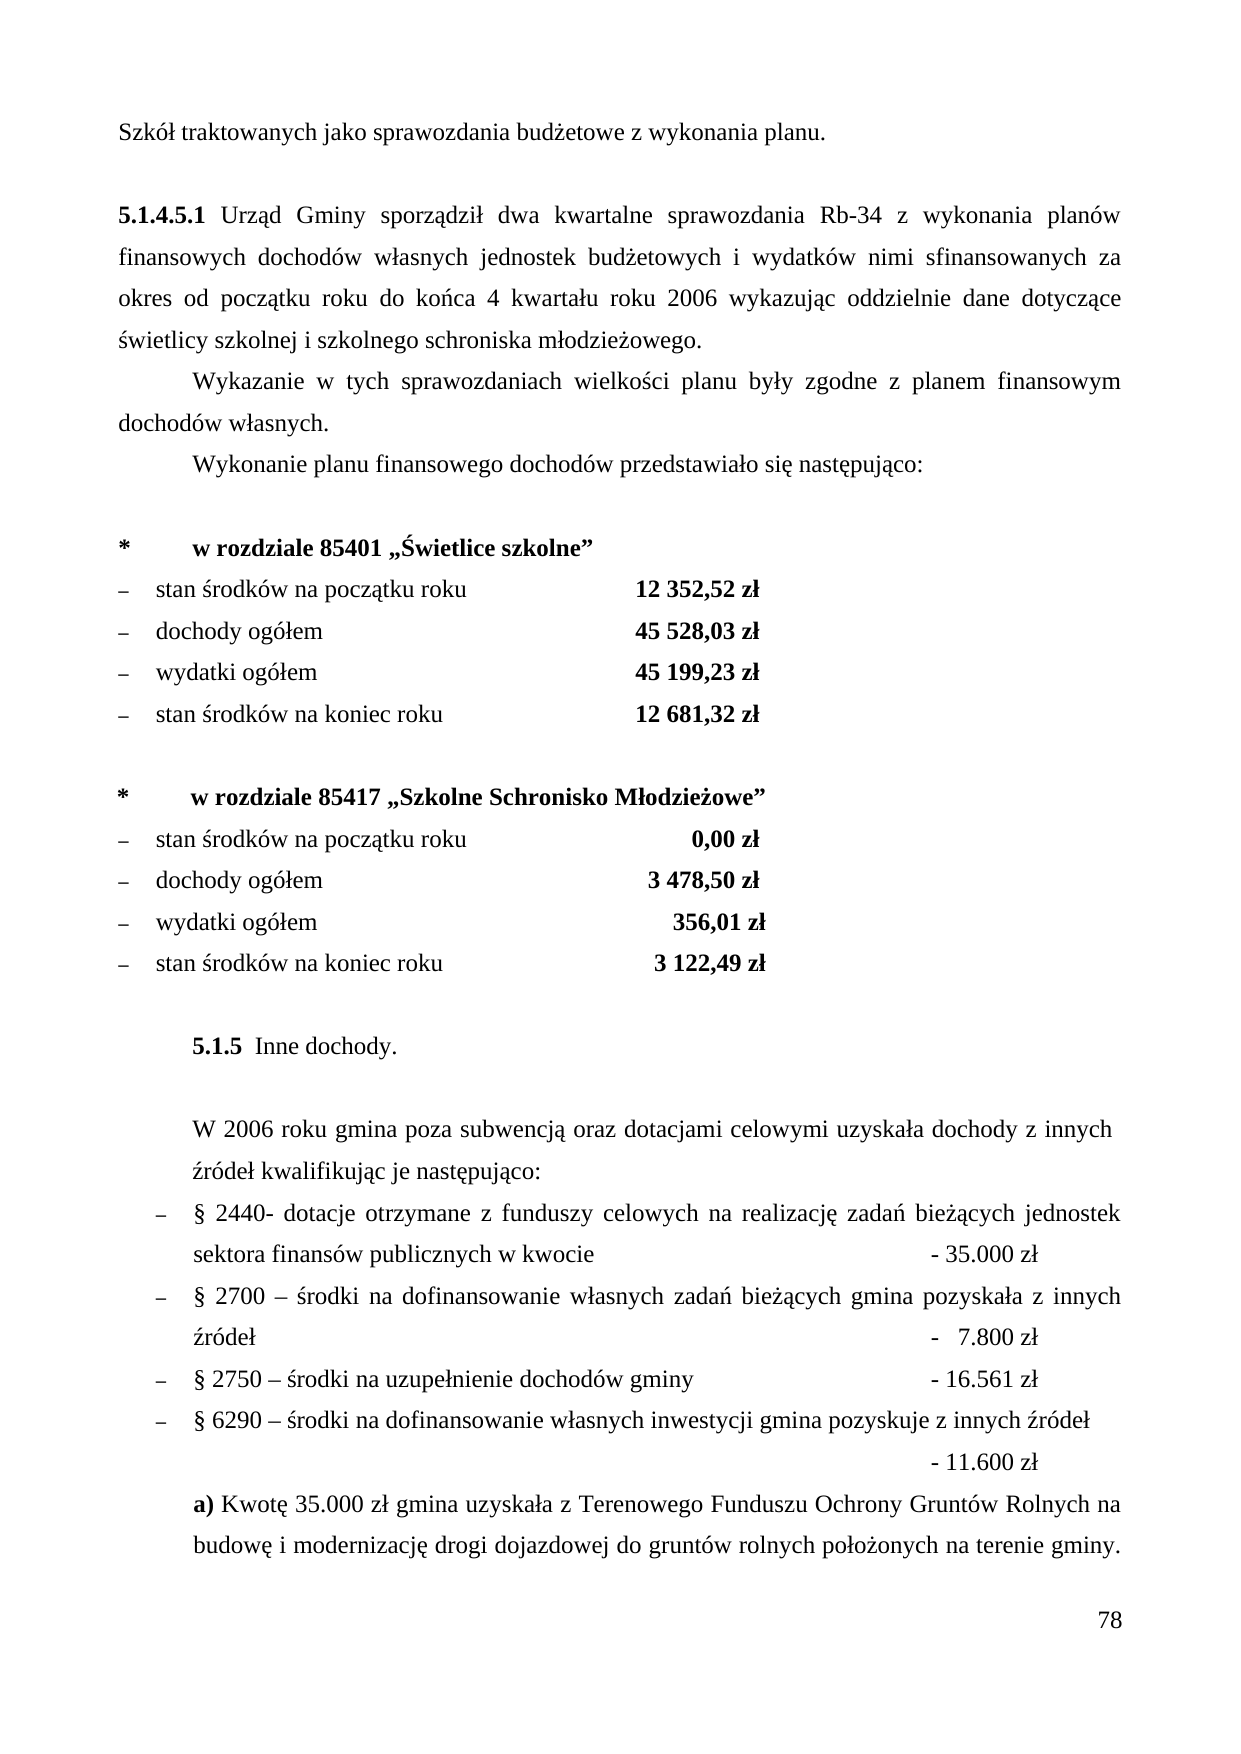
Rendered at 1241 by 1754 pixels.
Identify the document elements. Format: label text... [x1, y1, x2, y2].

text Wykonanie planu finansowego dochodów przedstawiało się następująco: [118, 451, 1122, 478]
list § 6290 – środki na dofinansowanie własnych inwestycji gmina pozyskuje z innych źródeł [156, 1407, 1122, 1434]
text Szkół traktowanych jako sprawozdania budżetowe z wykonania planu. [118, 118, 1122, 146]
list § 2440- dotacje otrzymane z funduszy celowych na realizację zadań bieżących jednostek sektora finansów publicznych w kwocie - 35.000 zł [156, 1199, 1122, 1268]
text 5.1.4.5.1 Urząd Gminy sporządził dwa kwartalne sprawozdania Rb-34 z wykonania planów finansowych dochodów własnych jednostek budżetowych i wydatków nimi sfinansowanych za okres od początku roku do końca 4 kwartału roku 2006 wykazując oddzielnie dane dotyczące świetlicy szkolnej i szkolnego schroniska młodzieżowego. [118, 201, 1122, 354]
list stan środków na koniec roku 12 681,32 zł [118, 700, 1122, 728]
text 5.1.5 Inne dochody. [118, 1032, 1122, 1060]
list § 2700 – środki na dofinansowanie własnych zadań bieżących gmina pozyskała z innych źródeł - 7.800 zł [156, 1282, 1122, 1351]
list wydatki ogółem 356,01 zł [118, 908, 1122, 936]
text W 2006 roku gmina poza subwencją oraz dotacjami celowymi uzyskała dochody z innych źródeł kwalifikując je następująco: [118, 1116, 1122, 1185]
text * w rozdziale 85417 „Szkolne Schronisko Młodzieżowe” [117, 783, 1122, 811]
list wydatki ogółem 45 199,23 zł [118, 658, 1122, 686]
list stan środków na początku roku 12 352,52 zł [118, 575, 1122, 603]
list a) Kwotę 35.000 zł gmina uzyskała z Terenowego Funduszu Ochrony Gruntów Rolnych na budowę i modernizację drogi dojazdowej do gruntów rolnych położonych na terenie gminy. [156, 1490, 1122, 1559]
text Wykazanie w tych sprawozdaniach wielkości planu były zgodne z planem finansowym dochodów własnych. [118, 367, 1122, 437]
list dochody ogółem 3 478,50 zł [118, 866, 1122, 894]
list dochody ogółem 45 528,03 zł [118, 617, 1122, 644]
list stan środków na początku roku 0,00 zł [118, 825, 1122, 852]
text * w rozdziale 85401 „Świetlice szkolne” [118, 534, 1122, 561]
list § 2750 – środki na uzupełnienie dochodów gminy - 16.561 zł [156, 1365, 1122, 1393]
list stan środków na koniec roku 3 122,49 zł [118, 949, 1122, 977]
list - 11.600 zł [156, 1448, 1122, 1476]
